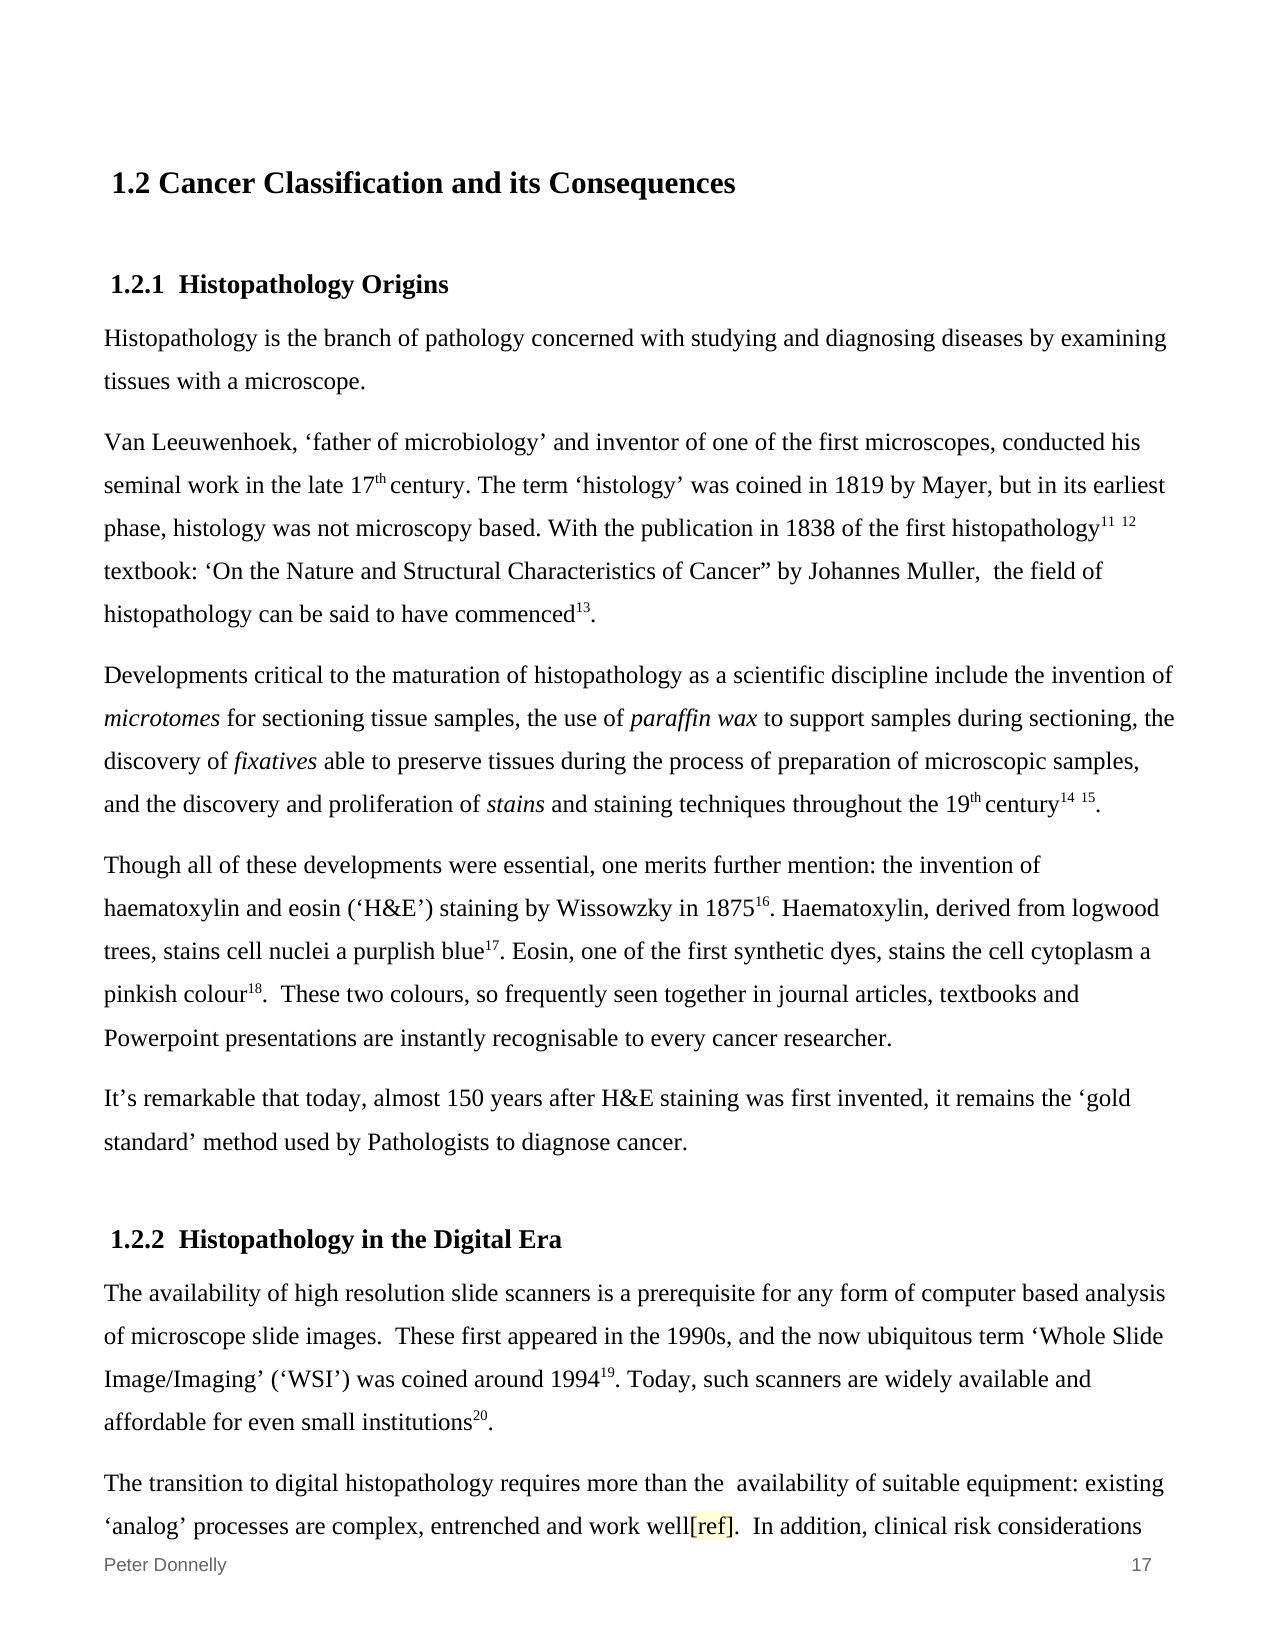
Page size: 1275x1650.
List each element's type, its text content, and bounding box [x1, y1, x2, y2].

text Van Leeuwenhoek, ‘father of microbiology’ and inventor of one of the first microscopes, conducted his seminal work in the late 17th century. The term ‘histology’ was coined in 1819 by Mayer, but in its earliest phase, histology was not microscopy based. With the publication in 1838 of the first histopathology textbook: ‘On the Nature and Structural Characteristics of Cancer” by Johannes Muller, the field of histopathology can be said to have commenced. [103, 427, 1181, 628]
text Developments critical to the maturation of histopathology as a scientific discipline include the invention of microtomes for sectioning tissue samples, the use of paraffin wax to support samples during sectioning, the discovery of fixatives able to preserve tissues during the process of preparation of microscopic samples, and the discovery and proliferation of stains and staining techniques throughout the 19th century . [103, 660, 1181, 818]
text Histopathology is the branch of pathology concerned with studying and diagnosing diseases by examining tissues with a microscope. [103, 323, 1181, 394]
subtitle Histopathology Origins [103, 268, 1181, 299]
text It’s remarkable that today, almost 150 years after H&E staining was first invented, it remains the ‘gold standard’ method used by Pathologists to diagnose cancer. [103, 1083, 1181, 1155]
text Though all of these developments were essential, one merits further mention: the invention of haematoxylin and eosin (‘H&E’) staining by Wissowzky in 1875. Haematoxylin, derived from logwood trees, stains cell nuclei a purplish blue. Eosin, one of the first synthetic dyes, stains the cell cytoplasm a pinkish colour. These two colours, so frequently seen together in journal articles, textbooks and Powerpoint presentations are instantly recognisable to every cancer researcher. [103, 850, 1181, 1051]
subtitle Histopathology in the Digital Era [103, 1223, 1181, 1254]
text The transition to digital histopathology requires more than the availability of suitable equipment: existing ‘analog’ processes are complex, entrenched and work well[ref]. In addition, clinical risk considerations [103, 1468, 1181, 1540]
subtitle Cancer Classification and its Consequences [103, 164, 1181, 200]
text The availability of high resolution slide scanners is a prerequisite for any form of computer based analysis of microscope slide images. These first appeared in the 1990s, and the now ubiquitous term ‘Whole Slide Image/Imaging’ (‘WSI’) was coined around 1994. Today, such scanners are widely available and affordable for even small institutions. [103, 1278, 1181, 1436]
